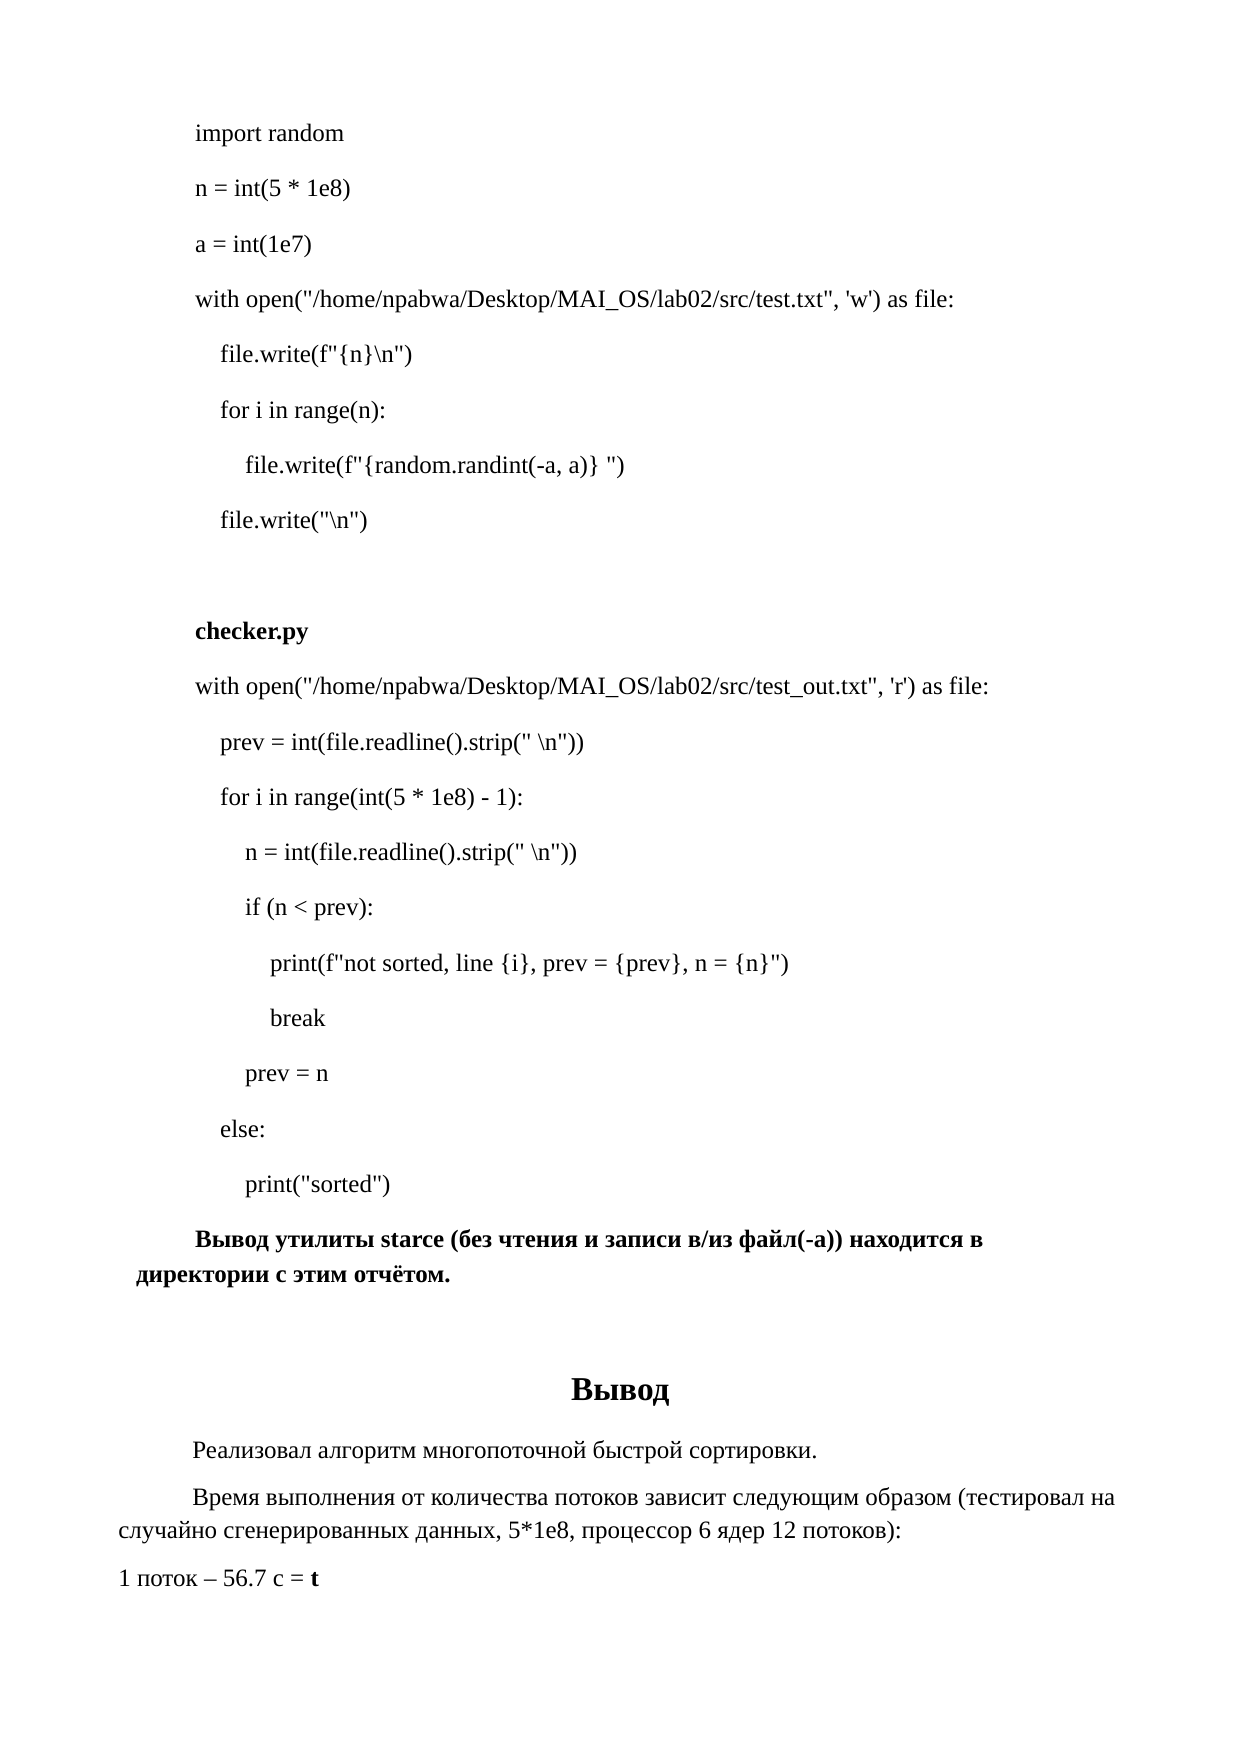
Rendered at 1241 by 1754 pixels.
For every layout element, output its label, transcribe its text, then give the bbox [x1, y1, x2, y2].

text Время выполнения от количества потоков зависит следующим образом (тестировал на случайно сгенерированных данных, 5*1е8, процессор 6 ядер 12 потоков): [118, 1482, 1122, 1544]
text file.write("\n") [136, 505, 1104, 534]
text else: [136, 1114, 1104, 1142]
text with open("/home/npabwa/Desktop/MAI_OS/lab02/src/test.txt", 'w') as file: [136, 284, 1104, 313]
text for i in range(int(5 * 1e8) - 1): [136, 782, 1104, 811]
text import random [136, 118, 1104, 147]
text for i in range(n): [136, 395, 1104, 423]
text Вывод утилиты starce (без чтения и записи в/из файл(-а)) находится в директории с этим отчётом. [136, 1224, 1104, 1322]
text if (n < prev): [136, 892, 1104, 921]
text Вывод [136, 1369, 1104, 1408]
text n = int(5 * 1e8) [136, 173, 1104, 202]
text prev = n [136, 1058, 1104, 1087]
text 1 поток – 56.7 с = t [118, 1563, 1122, 1592]
text print(f"not sorted, line {i}, prev = {prev}, n = {n}") [136, 948, 1104, 977]
text with open("/home/npabwa/Desktop/MAI_OS/lab02/src/test_out.txt", 'r') as file: [136, 671, 1104, 700]
text print("sorted") [136, 1169, 1104, 1198]
text file.write(f"{random.randint(-a, a)} ") [136, 450, 1104, 479]
text a = int(1e7) [136, 229, 1104, 257]
text Реализовал алгоритм многопоточной быстрой сортировки. [118, 1435, 1122, 1463]
text prev = int(file.readline().strip(" \n")) [136, 727, 1104, 755]
text file.write(f"{n}\n") [136, 339, 1104, 368]
text break [136, 1003, 1104, 1032]
text n = int(file.readline().strip(" \n")) [136, 837, 1104, 866]
text checker.py [136, 616, 1104, 645]
